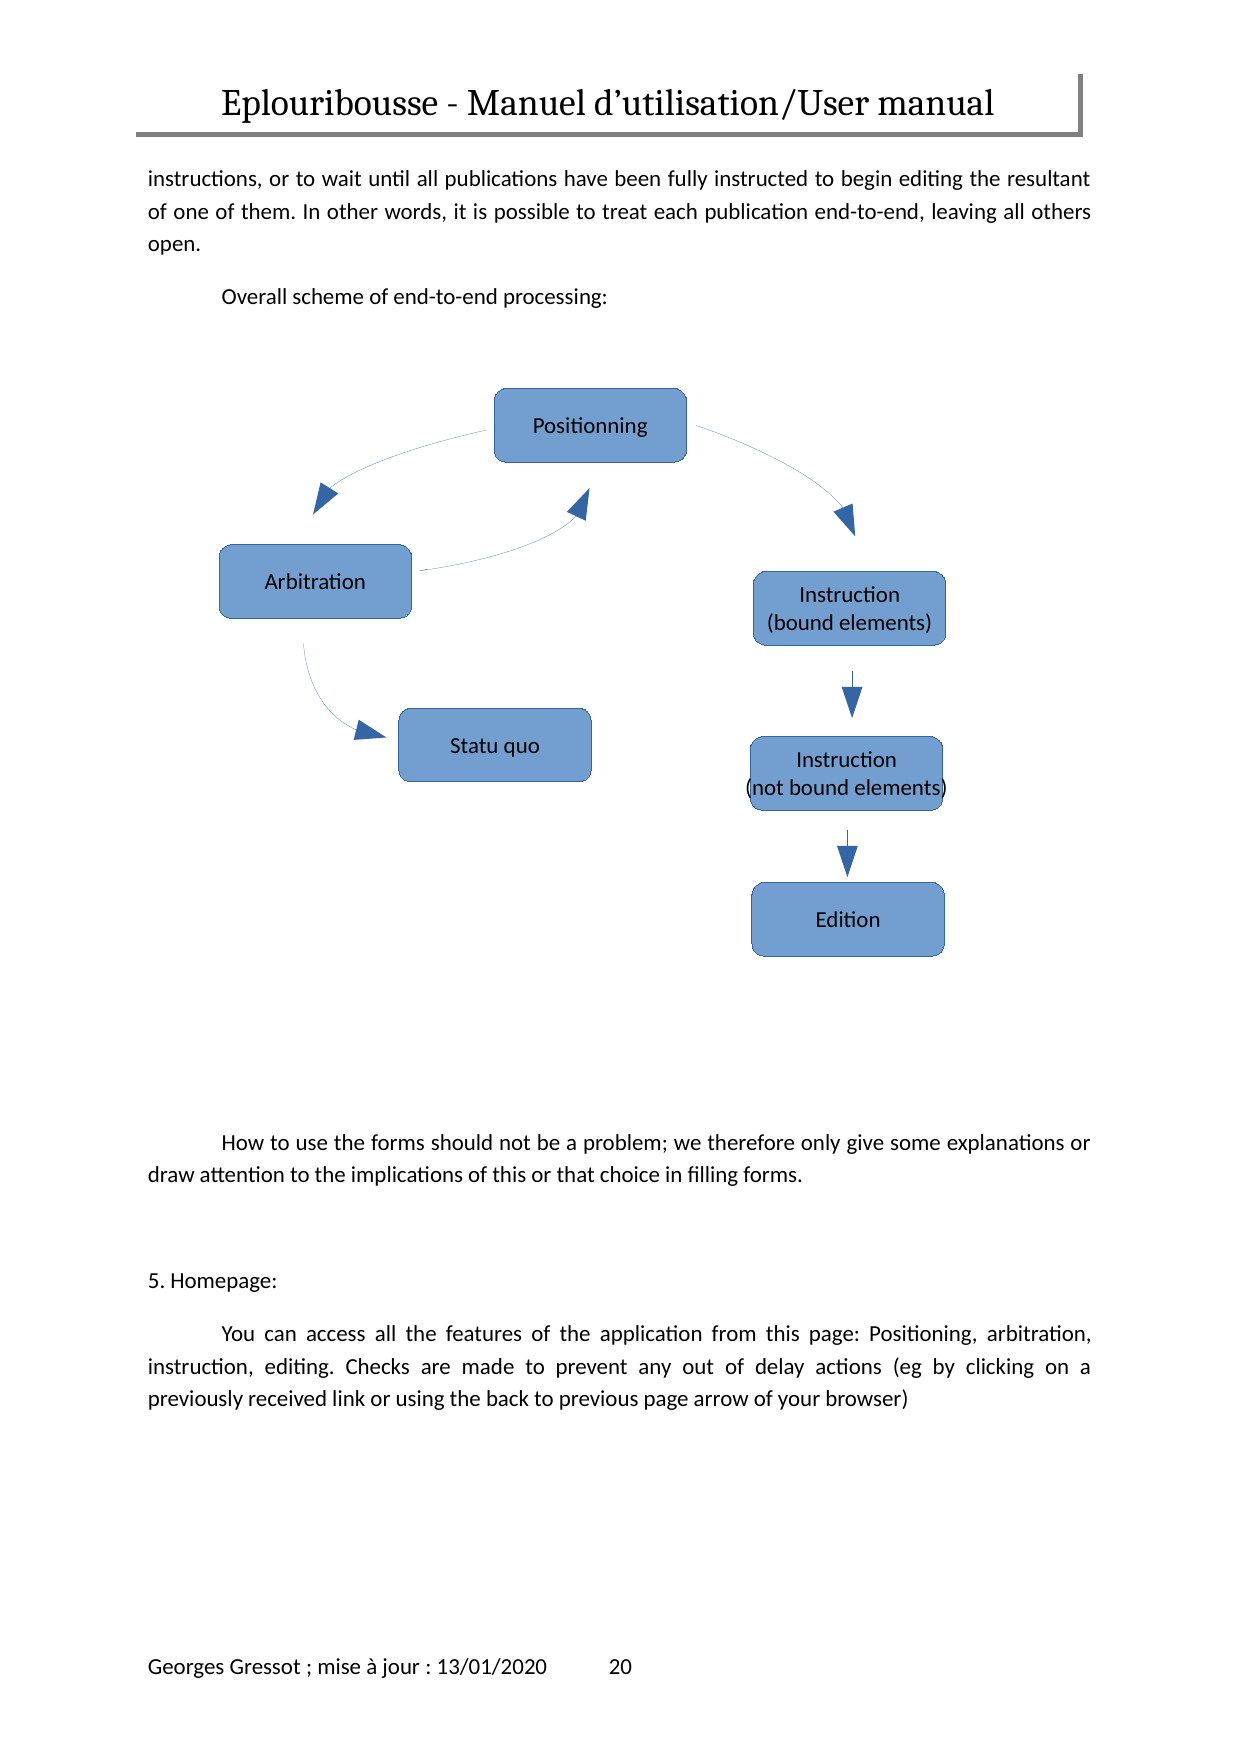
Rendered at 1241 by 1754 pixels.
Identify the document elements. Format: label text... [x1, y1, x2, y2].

text Overall scheme of end-to-end processing: [148, 282, 1093, 310]
text You can access all the features of the application from this page: Positioning, arbitration, instruction, editing. Checks are made to prevent any out of delay actions (eg by clicking on a previously received link or using the back to previous page arrow of your browser) [148, 1319, 1093, 1412]
text instructions, or to wait until all publications have been fully instructed to begin editing the resultant of one of them. In other words, it is possible to treat each publication end-to-end, leaving all others open. [148, 164, 1093, 257]
text How to use the forms should not be a problem; we therefore only give some explanations or draw attention to the implications of this or that choice in filling forms. [148, 1128, 1093, 1188]
text 5. Homepage: [148, 1267, 1093, 1294]
